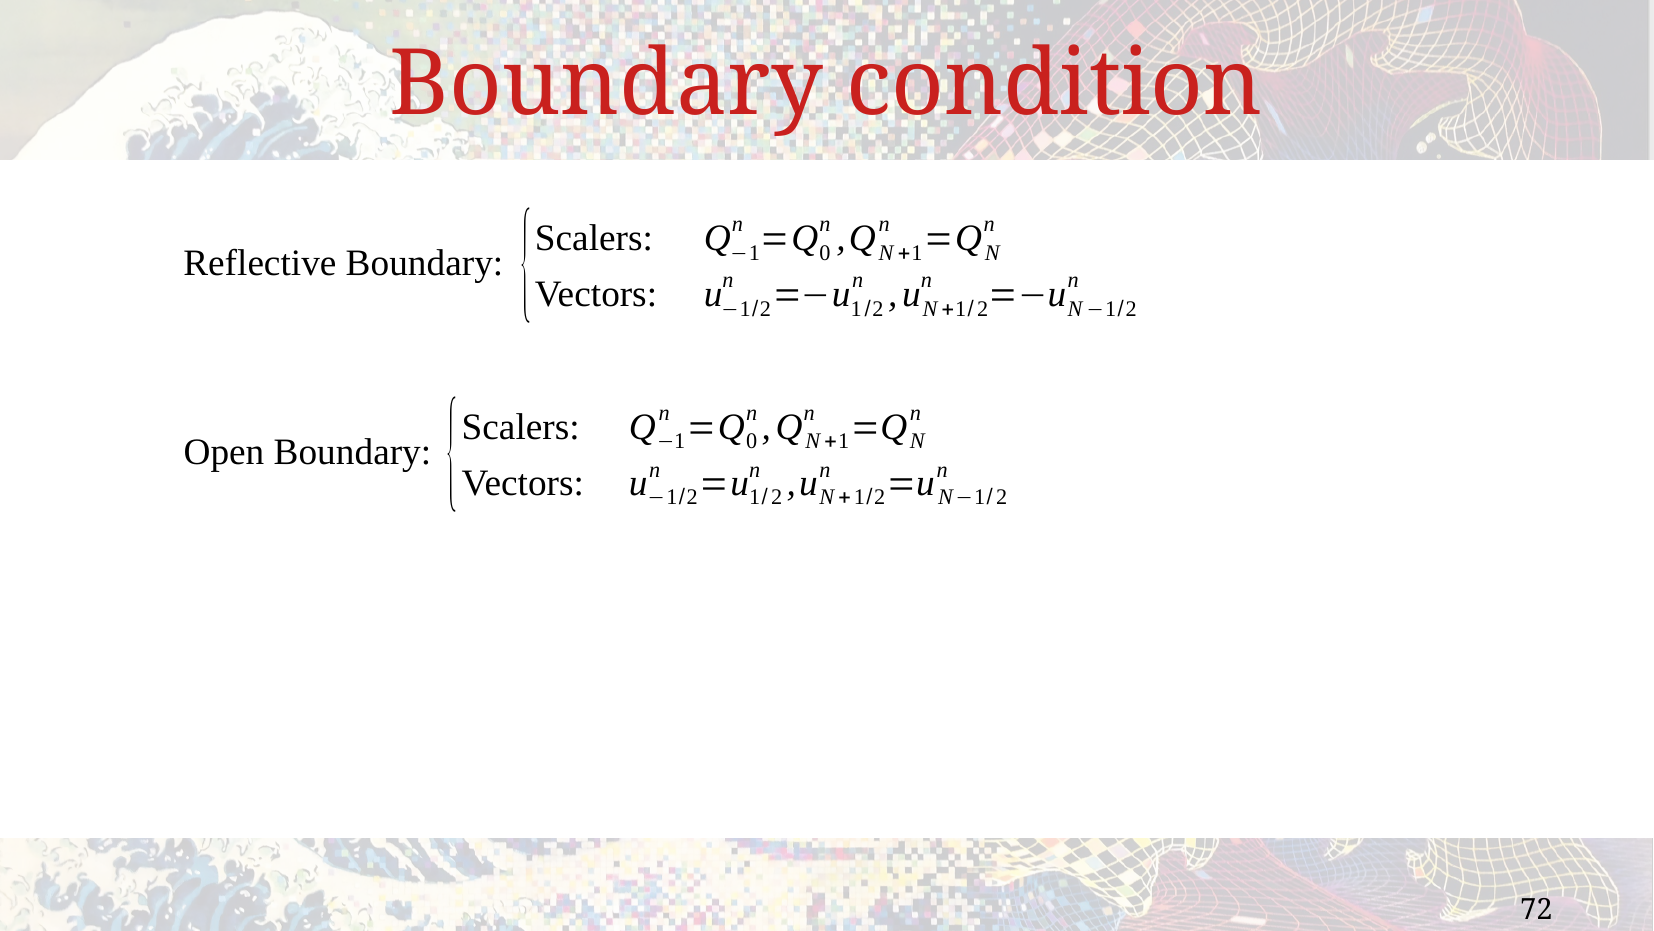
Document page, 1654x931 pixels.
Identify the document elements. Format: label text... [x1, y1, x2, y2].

title Boundary condition [0, 33, 1654, 126]
chart [177, 395, 1015, 515]
chart [177, 206, 1146, 326]
